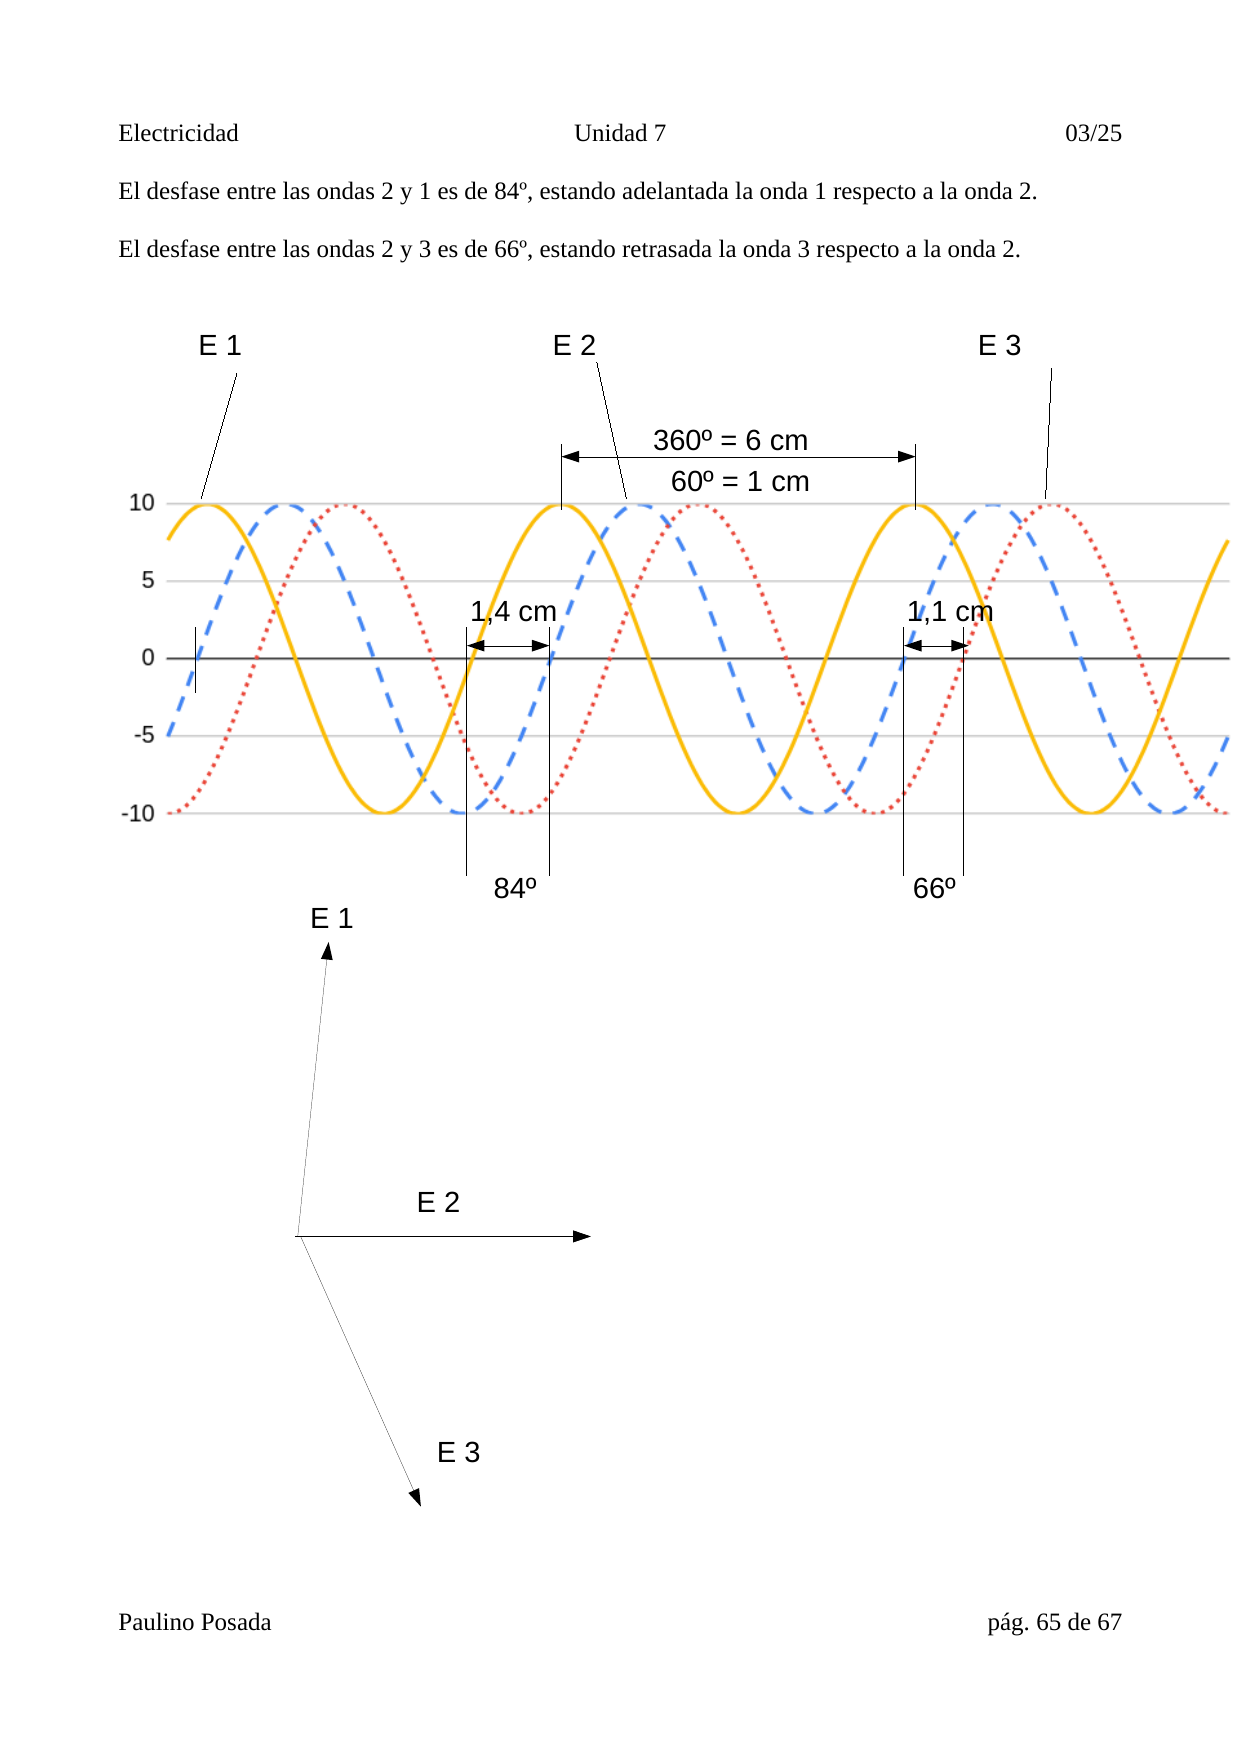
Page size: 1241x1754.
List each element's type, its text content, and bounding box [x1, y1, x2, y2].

picture [467, 647, 549, 828]
picture [904, 646, 963, 828]
picture [118, 490, 1241, 828]
text El desfase entre las ondas 2 y 3 es de 66º, estando retrasada la onda 3 respecto a la onda 2. [118, 234, 1122, 263]
text El desfase entre las ondas 2 y 1 es de 84º, estando adelantada la onda 1 respecto a la onda 2. [118, 176, 1122, 205]
